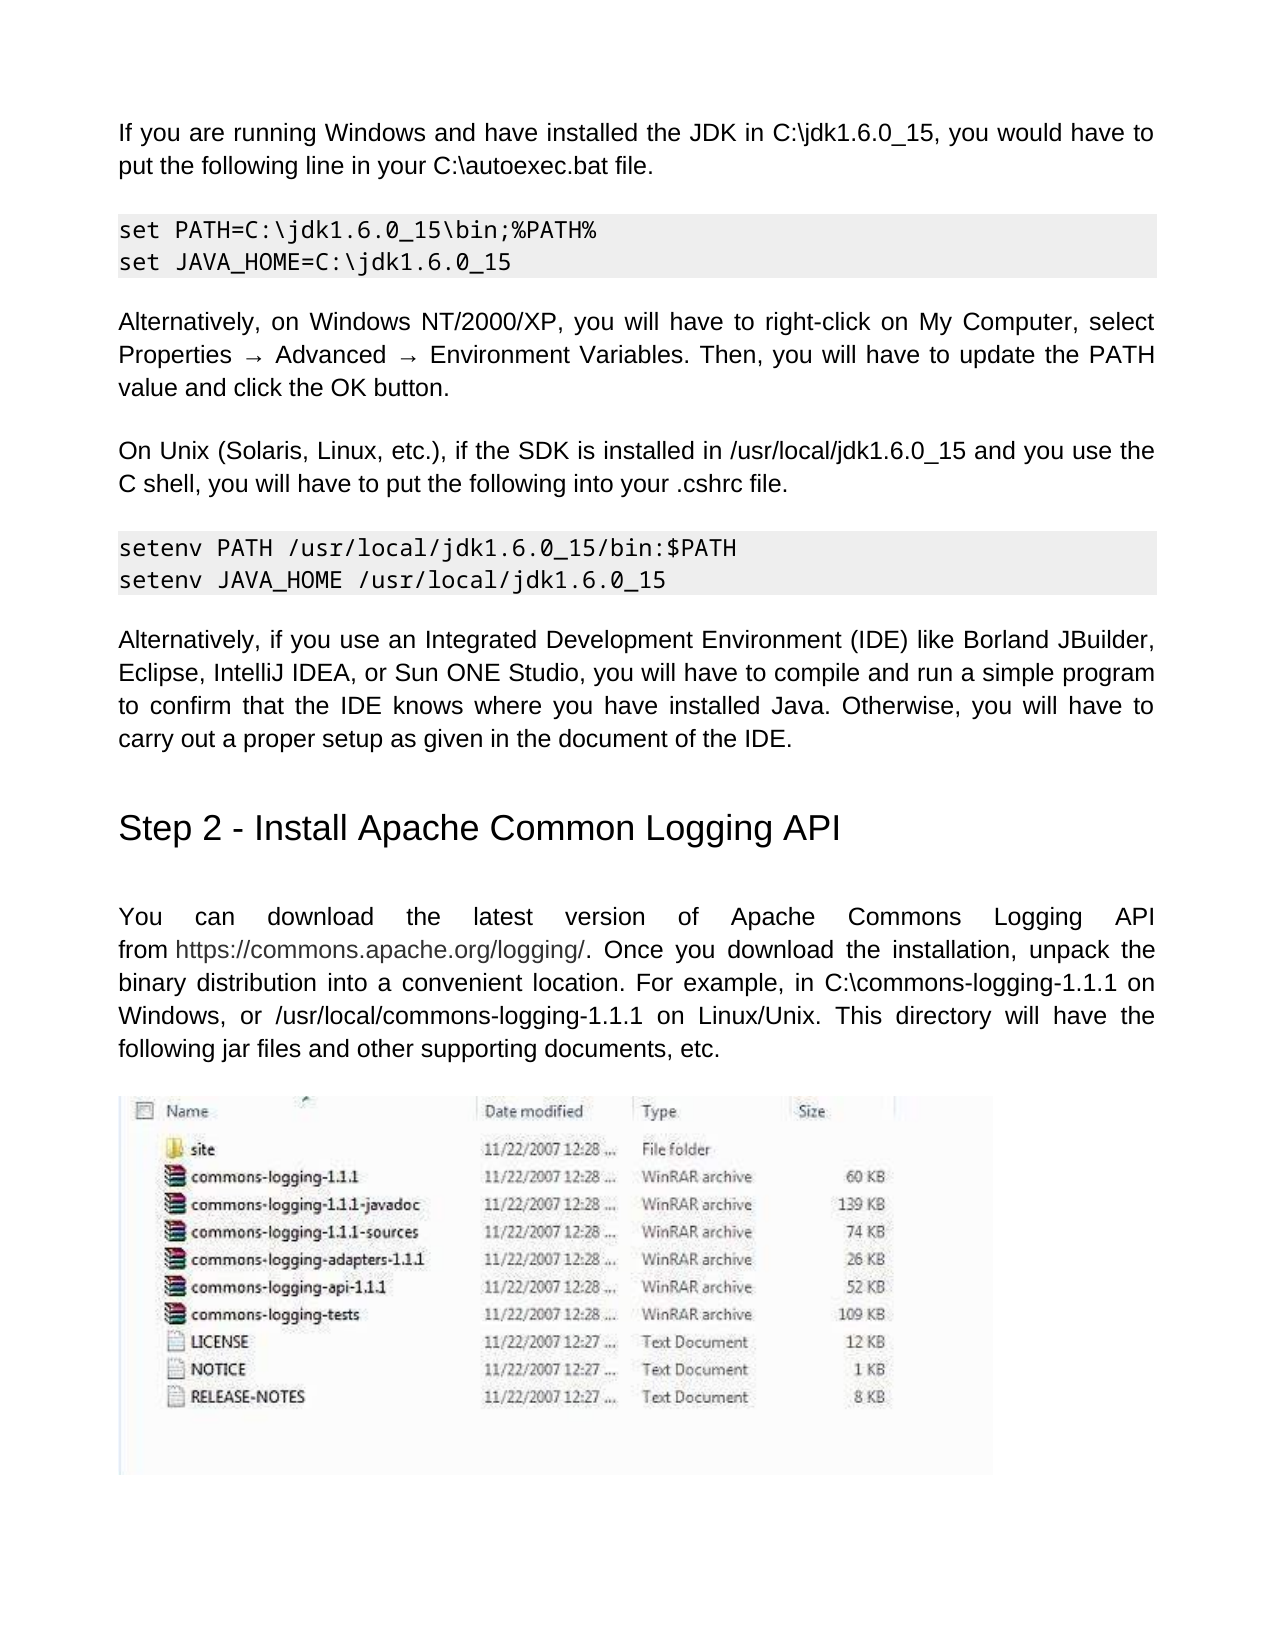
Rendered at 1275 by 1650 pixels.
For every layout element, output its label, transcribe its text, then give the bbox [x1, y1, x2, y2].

text set PATH=C:\jdk1.6.0_15\bin;%PATH% [118, 214, 1157, 246]
subtitle Step 2 - Install Apache Common Logging API [118, 807, 1157, 848]
text Alternatively, if you use an Integrated Development Environment (IDE) like Borland JBuilder, Eclipse, IntelliJ IDEA, or Sun ONE Studio, you will have to compile and run a simple program to confirm that the IDE knows where you have installed Java. Otherwise, you will have to carry out a proper setup as given in the document of the IDE. [118, 624, 1157, 752]
text setenv JAVA_HOME /usr/local/jdk1.6.0_15 [118, 563, 1157, 595]
text setenv PATH /usr/local/jdk1.6.0_15/bin:$PATH [118, 531, 1157, 563]
text On Unix (Solaris, Linux, etc.), if the SDK is installed in /usr/local/jdk1.6.0_15 and you use the C shell, you will have to put the following into your .cshrc file. [118, 436, 1157, 497]
text You can download the latest version of Apache Commons Logging API from https://commons.apache.org/logging/. Once you download the installation, unpack the binary distribution into a convenient location. For example, in C:\commons-logging-1.1.1 on Windows, or /usr/local/commons-logging-1.1.1 on Linux/Unix. This directory will have the following jar files and other supporting documents, etc. [118, 902, 1157, 1063]
text set JAVA_HOME=C:\jdk1.6.0_15 [118, 246, 1157, 278]
text Alternatively, on Windows NT/2000/XP, you will have to right-click on My Computer, select Properties → Advanced → Environment Variables. Then, you will have to update the PATH value and click the OK button. [118, 307, 1157, 402]
text If you are running Windows and have installed the JDK in C:\jdk1.6.0_15, you would have to put the following line in your C:\autoexec.bat file. [118, 118, 1157, 180]
picture [118, 1096, 994, 1475]
